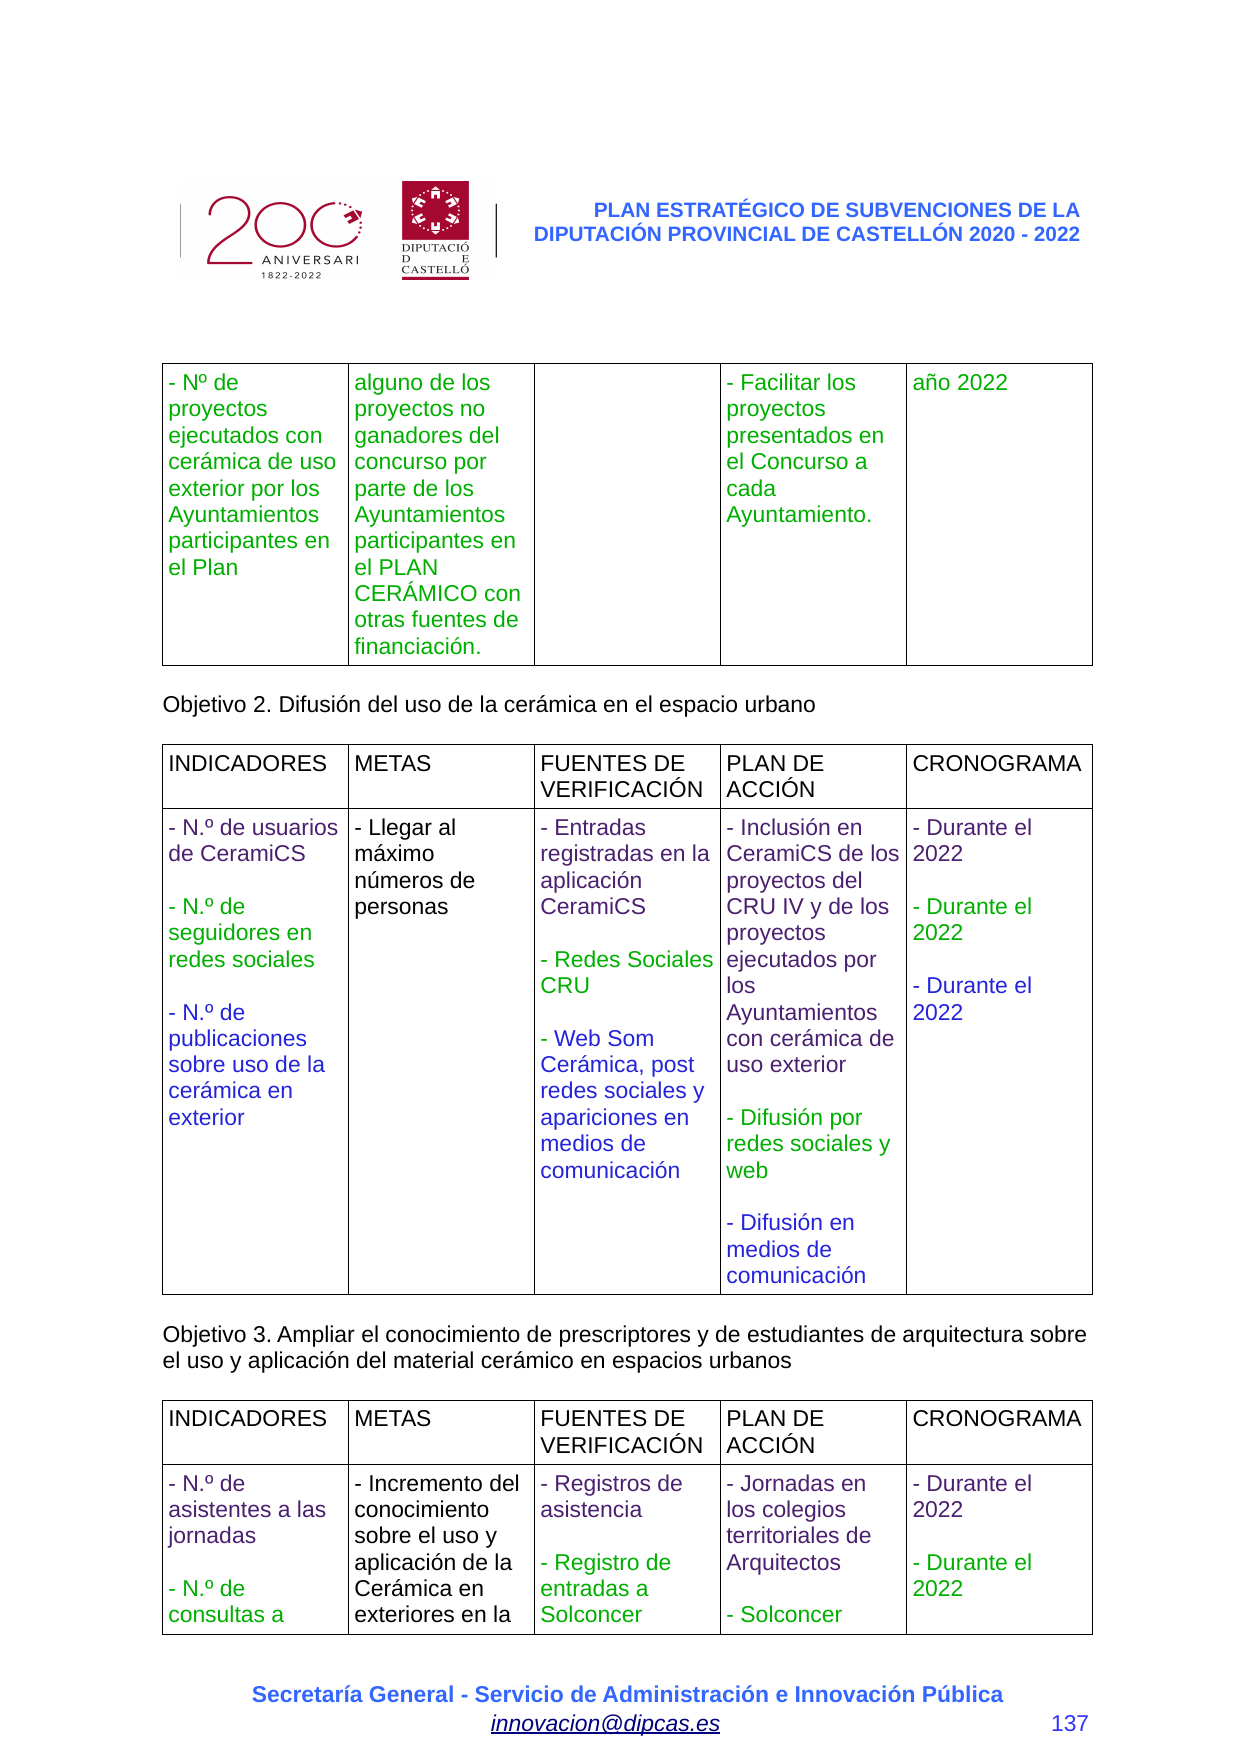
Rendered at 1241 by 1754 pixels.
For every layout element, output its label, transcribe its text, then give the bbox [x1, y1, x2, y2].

table_cell - Durante el 2022 - Durante el 2022 - Durante el 2022 [907, 809, 1092, 1294]
table_cell - - Facilitar los proyectos presentados en el Concurso a cada Ayuntamiento. [721, 364, 906, 665]
table_cell - Registros de asistencia - Registro de entradas a Solconcer [535, 1465, 720, 1633]
table_cell - Jornadas en los colegios territoriales de Arquitectos - Solconcer [721, 1465, 906, 1633]
table_cell - Inclusión en CeramiCS de los proyectos del CRU IV y de los proyectos ejecutados por los Ayuntamientos con cerámica de uso exterior - Difusión por redes sociales y web - Difusión en medios de comunicación [721, 809, 906, 1294]
text Objetivo 2. Difusión del uso de la cerámica en el espacio urbano [162, 691, 1092, 717]
table_header INDICADORES [163, 745, 348, 808]
table_header CRONOGRAMA [907, 745, 1092, 808]
table_header METAS [349, 745, 534, 808]
table_header FUENTES DE VERIFICACIÓN [535, 1401, 720, 1464]
table_header CRONOGRAMA [907, 1401, 1092, 1464]
text Objetivo 3. Ampliar el conocimiento de prescriptores y de estudiantes de arquitectura sobre el uso y aplicación del material cerámico en espacios urbanos [162, 1321, 1092, 1373]
table_header PLAN DE ACCIÓN [721, 745, 906, 808]
table_header FUENTES DE VERIFICACIÓN [535, 745, 720, 808]
table_cell [535, 364, 720, 665]
table_cell - N.º de asistentes a las jornadas - N.º de consultas a [163, 1465, 348, 1633]
table_cell - N.º de usuarios de CeramiCS - N.º de seguidores en redes sociales - N.º de publicaciones sobre uso de la cerámica en exterior [163, 809, 348, 1294]
table_header INDICADORES [163, 1401, 348, 1464]
table_header PLAN DE ACCIÓN [721, 1401, 906, 1464]
table_cell alguno de los proyectos no ganadores del concurso por parte de los Ayuntamientos participantes en el PLAN CERÁMICO con otras fuentes de financiación. [349, 364, 534, 665]
table_cell - Entradas registradas en la aplicación CeramiCS - Redes Sociales CRU - Web Som Cerámica, post redes sociales y apariciones en medios de comunicación [535, 809, 720, 1294]
table_cell - Nº de proyectos ejecutados con cerámica de uso exterior por los Ayuntamientos participantes en el Plan [163, 364, 348, 665]
table_cell - Llegar al máximo números de personas [349, 809, 534, 1294]
table_cell año 2022 [907, 364, 1092, 665]
table_cell - Incremento del conocimiento sobre el uso y aplicación de la Cerámica en exteriores en la [349, 1465, 534, 1633]
picture [180, 181, 497, 280]
table_cell - Durante el 2022 - Durante el 2022 [907, 1465, 1092, 1633]
table_header METAS [349, 1401, 534, 1464]
